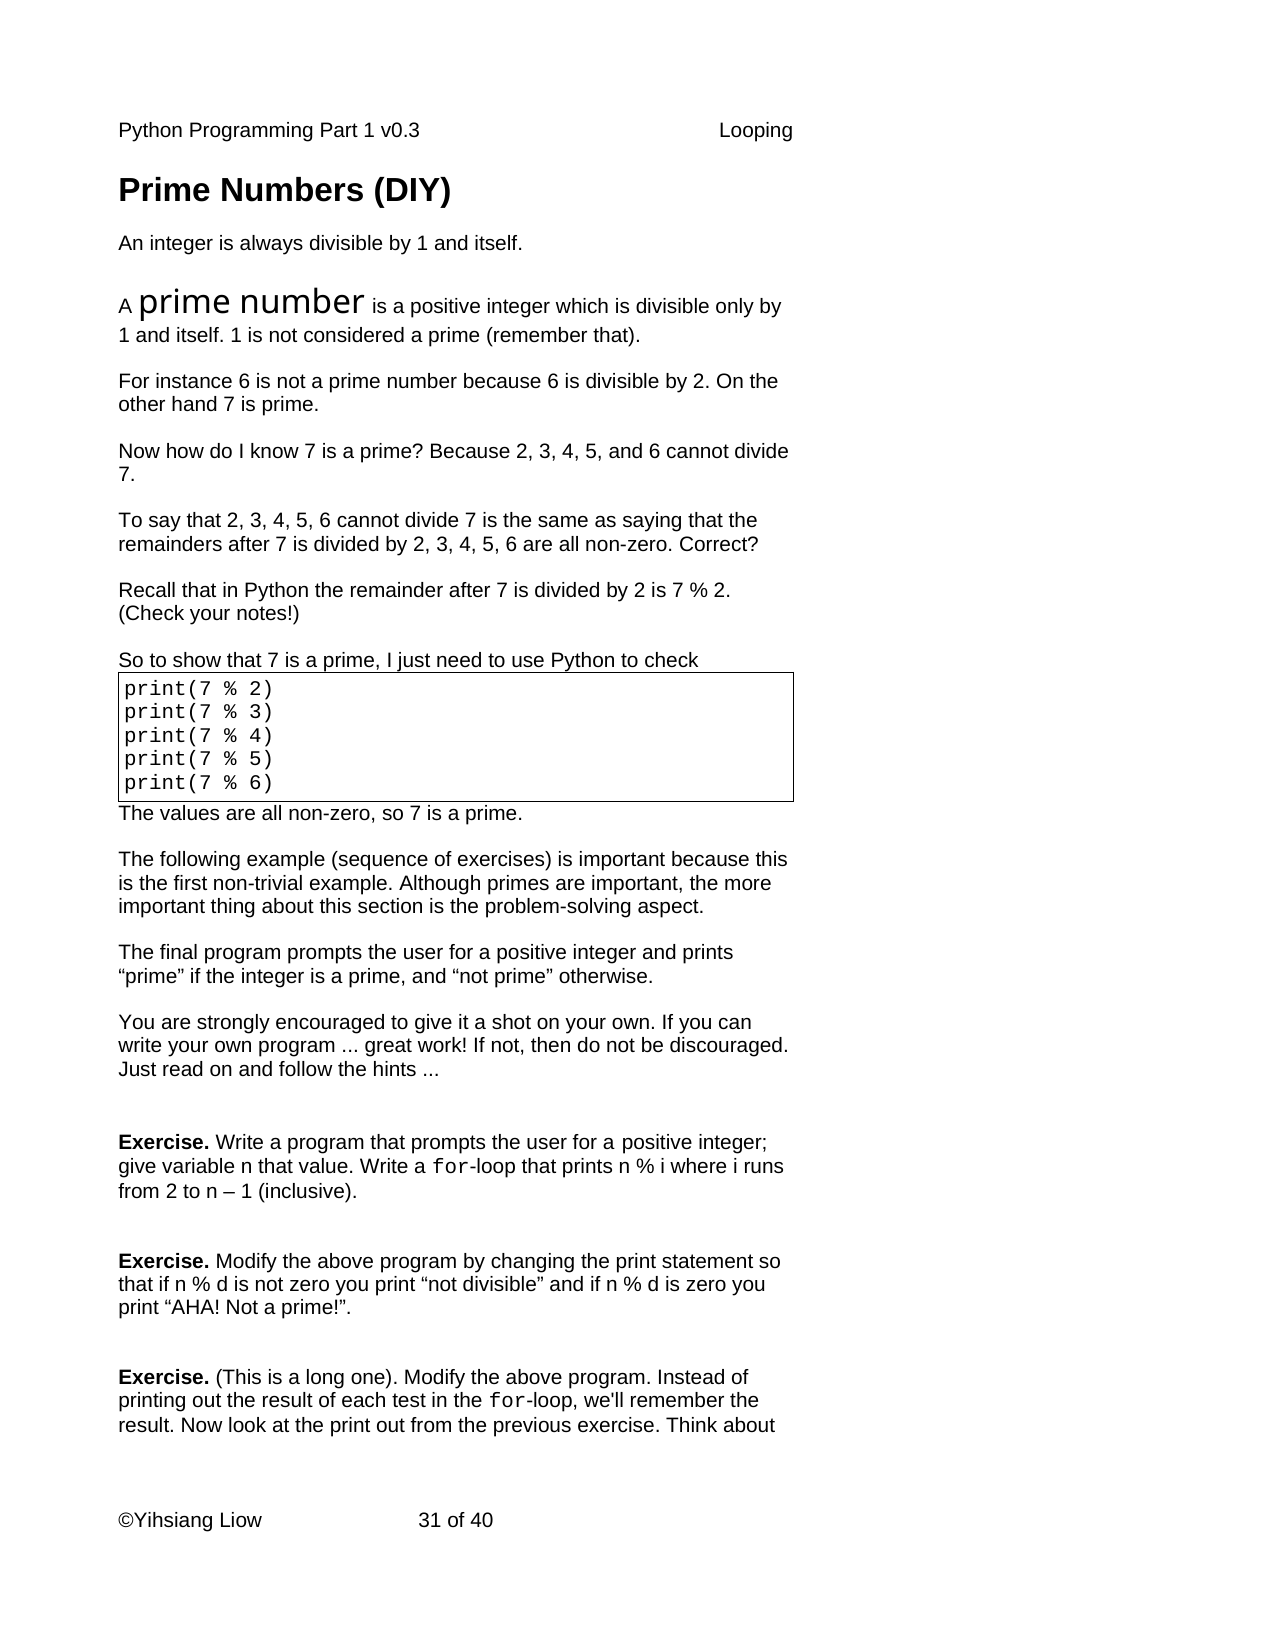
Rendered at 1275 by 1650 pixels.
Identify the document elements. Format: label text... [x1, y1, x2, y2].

text You are strongly encouraged to give it a shot on your own. If you can write your own program ... great work! If not, then do not be discouraged. Just read on and follow the hints ... [118, 1011, 793, 1080]
text Prime Numbers (DIY) [118, 171, 793, 208]
table_header print(7 % 2) print(7 % 3) print(7 % 4) print(7 % 5) print(7 % 6) [119, 673, 793, 801]
text Recall that in Python the remainder after 7 is divided by 2 is 7 % 2. (Check your notes!) [118, 579, 793, 625]
text A prime number is a positive integer which is divisible only by 1 and itself. 1 is not considered a prime (remember that). [118, 278, 793, 346]
text The following example (sequence of exercises) is important because this is the first non-trivial example. Although primes are important, the more important thing about this section is the problem-solving aspect. [118, 848, 793, 918]
text The values are all non-zero, so 7 is a prime. [118, 802, 793, 825]
text The final program prompts the user for a positive integer and prints “prime” if the integer is a prime, and “not prime” otherwise. [118, 941, 793, 987]
text To say that 2, 3, 4, 5, 6 cannot divide 7 is the same as saying that the remainders after 7 is divided by 2, 3, 4, 5, 6 are all non-zero. Correct? [118, 509, 793, 556]
text So to show that 7 is a prime, I just need to use Python to check [118, 648, 793, 672]
text An integer is always divisible by 1 and itself. [118, 231, 793, 254]
text Exercise. Write a program that prompts the user for a positive integer; give variable n that value. Write a for-loop that prints n % i where i runs from 2 to n – 1 (inclusive). [118, 1127, 793, 1203]
text For instance 6 is not a prime number because 6 is divisible by 2. On the other hand 7 is prime. [118, 370, 793, 416]
text Exercise. Modify the above program by changing the print statement so that if n % d is not zero you print “not divisible” and if n % d is zero you print “AHA! Not a prime!”. [118, 1249, 793, 1319]
text Exercise. (This is a long one). Modify the above program. Instead of printing out the result of each test in the for-loop, we'll remember the result. Now look at the print out from the previous exercise. Think about [118, 1366, 793, 1437]
text Now how do I know 7 is a prime? Because 2, 3, 4, 5, and 6 cannot divide 7. [118, 439, 793, 486]
